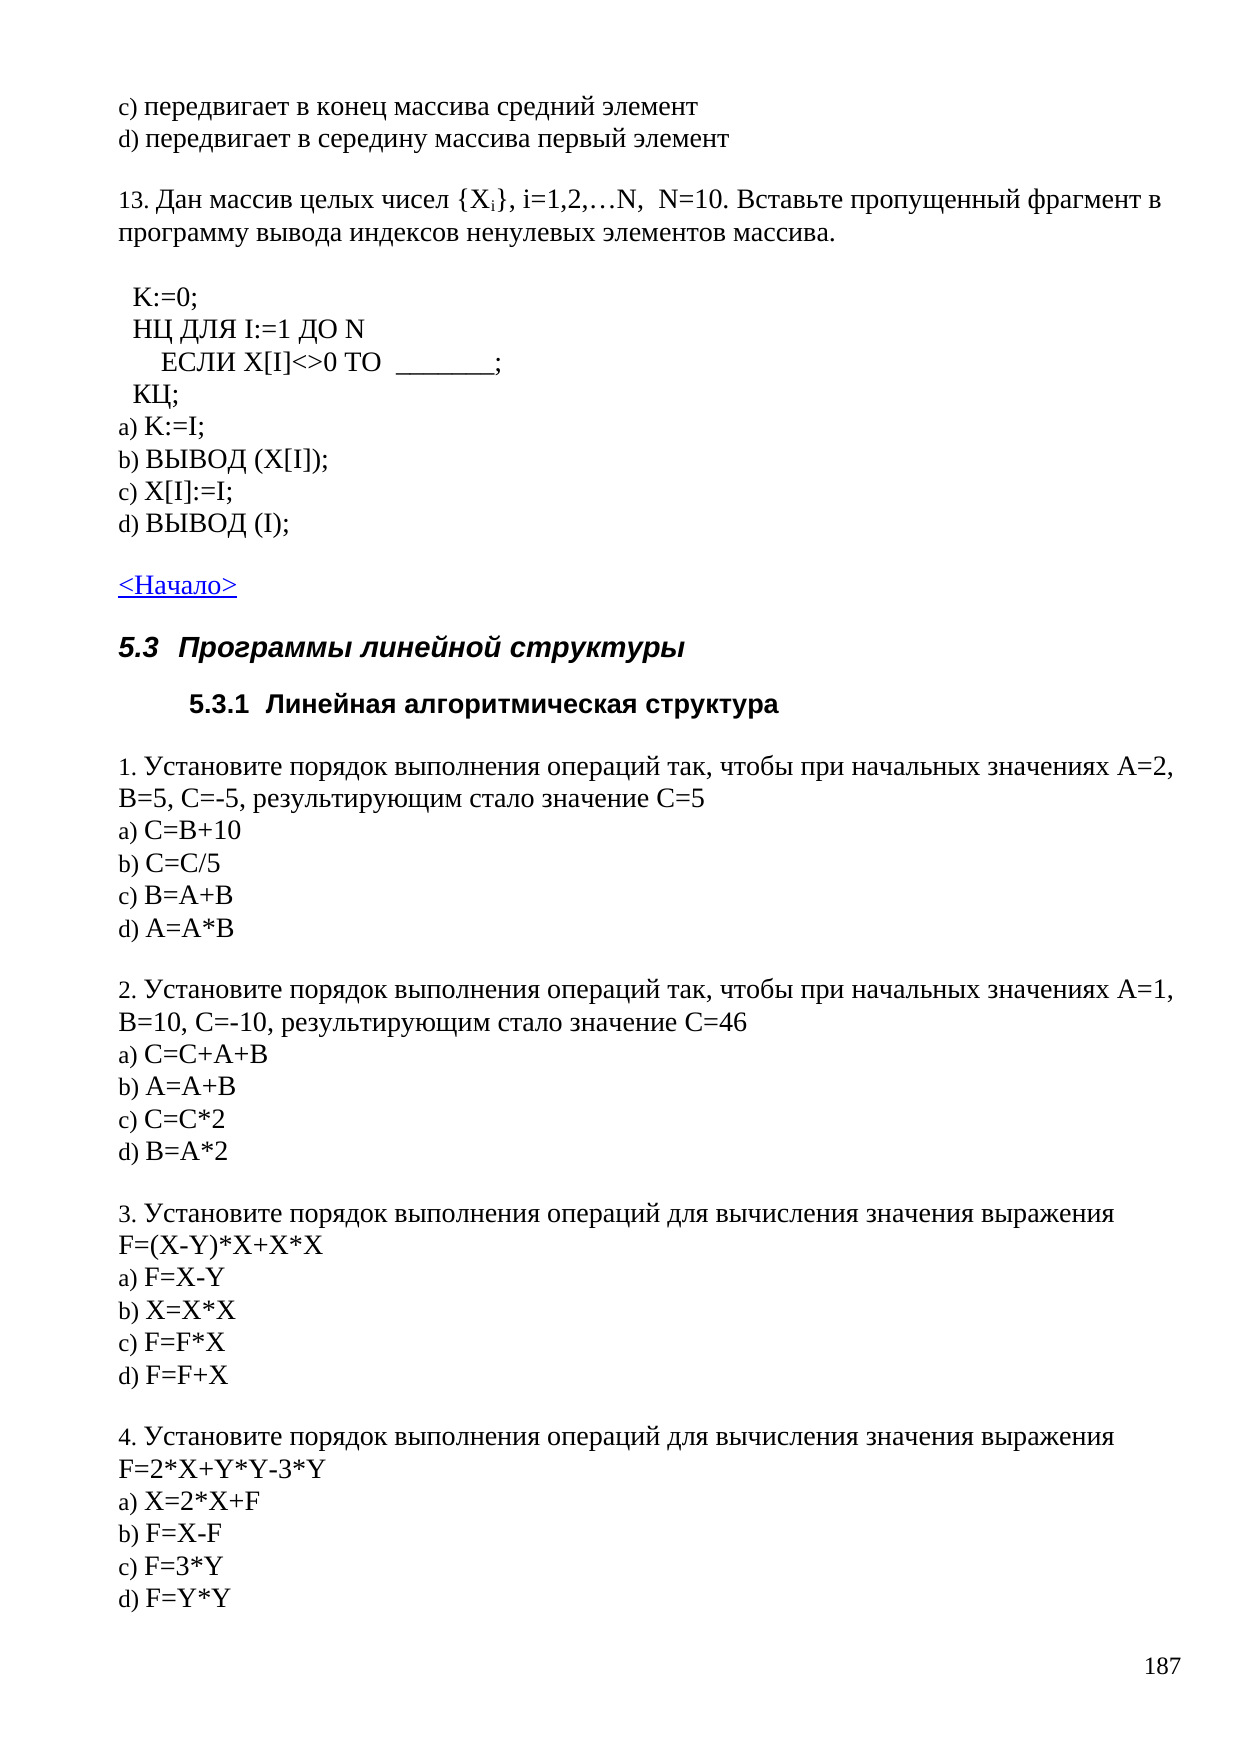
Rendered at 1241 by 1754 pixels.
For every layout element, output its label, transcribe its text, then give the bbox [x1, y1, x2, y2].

text 1. Установите порядок выполнения операций так, чтобы при начальных значениях A=2, B=5, C=-5, результирующим стало значение С=5 a) C=B+10 b) C=C/5 c) B=A+B d) A=A*B [118, 749, 1181, 943]
text <Начало> [118, 568, 1181, 601]
subtitle Линейная алгоритмическая структура [189, 688, 1181, 719]
subtitle Программы линейной структуры [118, 630, 1181, 663]
text 4. Установите порядок выполнения операций для вычисления значения выражения F=2*X+Y*Y-3*Y a) X=2*X+F b) F=X-F c) F=3*Y d) F=Y*Y [118, 1419, 1181, 1614]
text c) передвигает в конец массива средний элемент d) передвигает в середину массива первый элемент [118, 89, 1181, 153]
text 2. Установите порядок выполнения операций так, чтобы при начальных значениях A=1, B=10, C=-10, результирующим стало значение С=46 a) C=C+A+B b) A=A+B c) C=C*2 d) B=A*2 [118, 972, 1181, 1167]
text 13. Дан массив целых чисел {Xi}, i=1,2,…N, N=10. Вставьте пропущенный фрагмент в программу вывода индексов ненулевых элементов массива. K:=0; НЦ ДЛЯ I:=1 ДО N ЕСЛИ X[I]<>0 ТО _______; КЦ; a) K:=I; b) ВЫВОД (X[I]); c) X[I]:=I; d) ВЫВОД (I); [118, 183, 1181, 539]
text 3. Установите порядок выполнения операций для вычисления значения выражения F=(X-Y)*X+X*X a) F=X-Y b) X=X*X c) F=F*X d) F=F+X [118, 1196, 1181, 1390]
